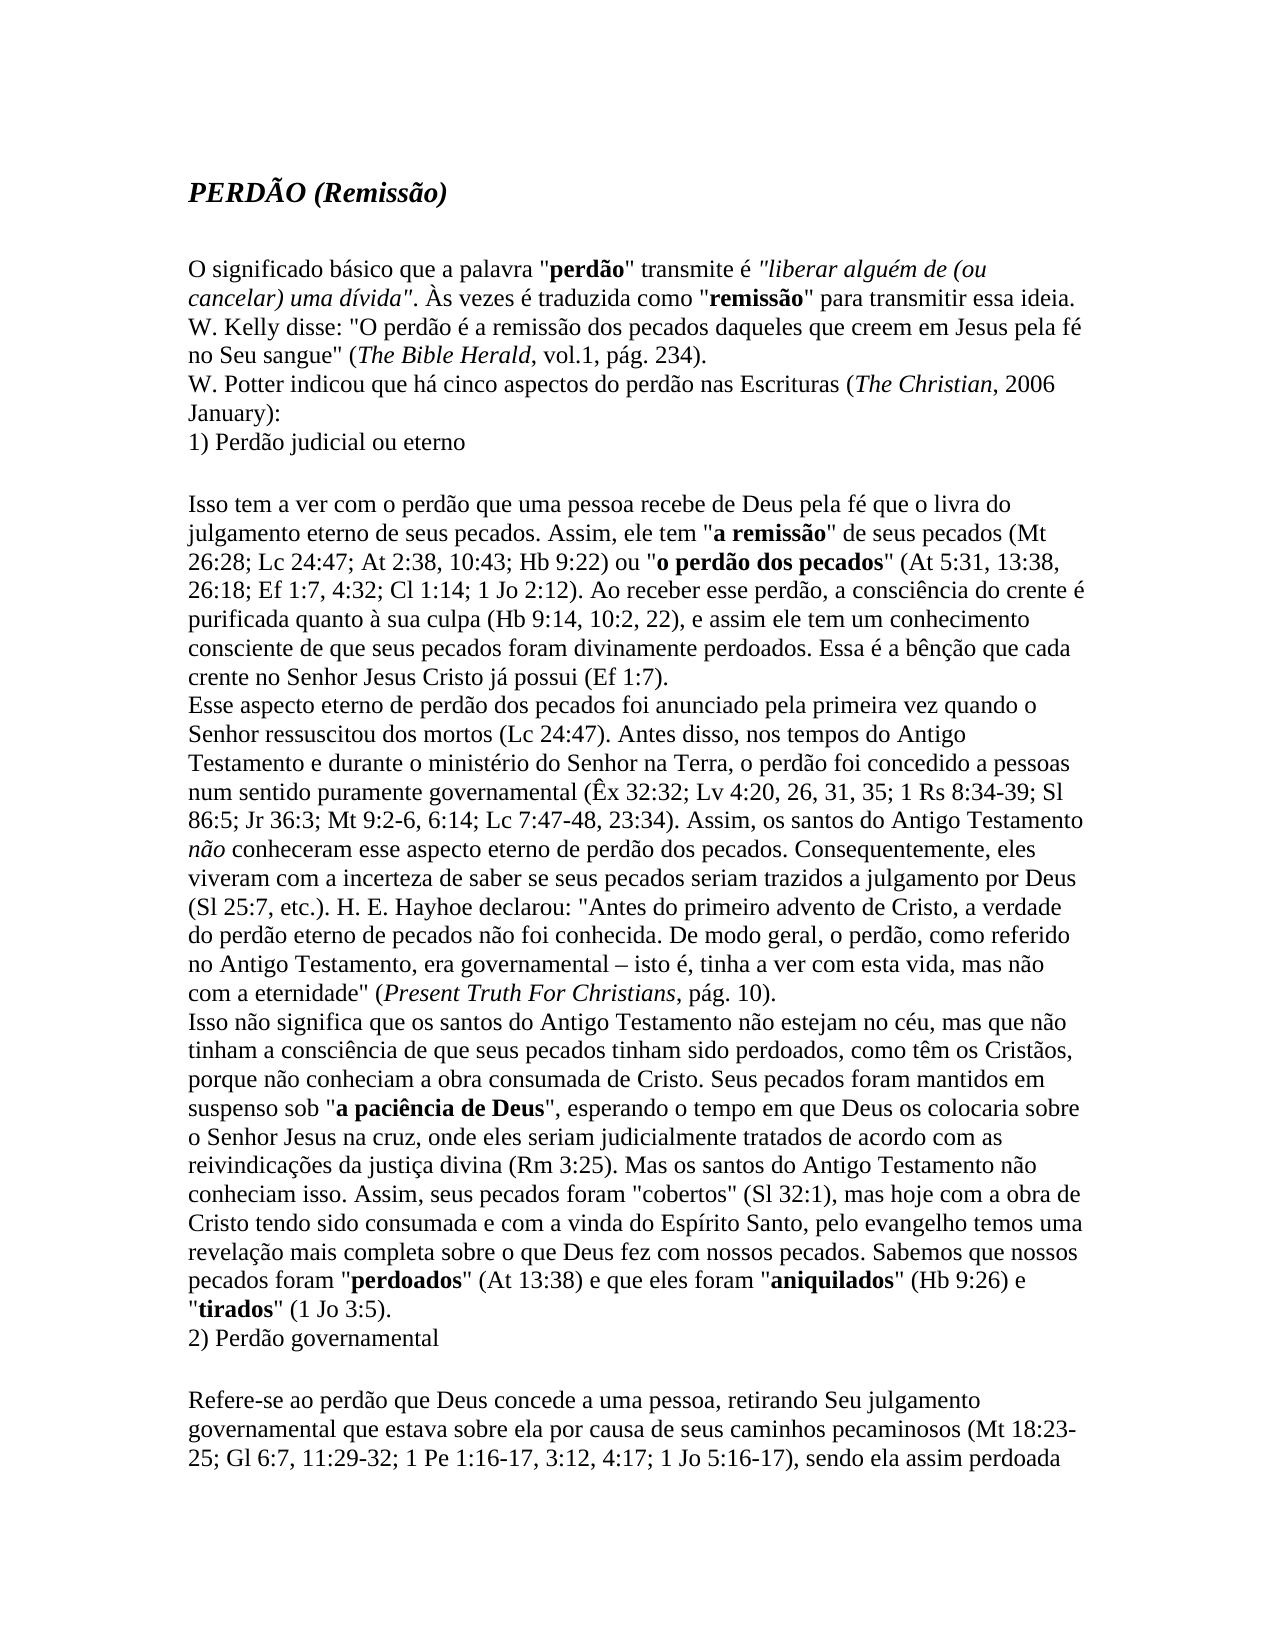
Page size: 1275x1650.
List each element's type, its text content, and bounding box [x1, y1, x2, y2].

text Isso tem a ver com o perdão que uma pessoa recebe de Deus pela fé que o livra do julgamento eterno de seus pecados. Assim, ele tem "a remissão" de seus pecados (Mt 26:28; Lc 24:47; At 2:38, 10:43; Hb 9:22) ou "o perdão dos pecados" (At 5:31, 13:38, 26:18; Ef 1:7, 4:32; Cl 1:14; 1 Jo 2:12). Ao receber esse perdão, a consciência do crente é purificada quanto à sua culpa (Hb 9:14, 10:2, 22), e assim ele tem um conhecimento consciente de que seus pecados foram divinamente perdoados. Essa é a bênção que cada crente no Senhor Jesus Cristo já possui (Ef 1:7). [188, 489, 1087, 690]
text O significado básico que a palavra "perdão" transmite é "liberar alguém de (ou cancelar) uma dívida". Às vezes é traduzida como "remissão" para transmitir essa ideia. W. Kelly disse: "O perdão é a remissão dos pecados daqueles que creem em Jesus pela fé no Seu sangue" (The Bible Herald, vol.1, pág. 234). [188, 254, 1087, 369]
text Refere-se ao perdão que Deus concede a uma pessoa, retirando Seu julgamento governamental que estava sobre ela por causa de seus caminhos pecaminosos (Mt 18:23-25; Gl 6:7, 11:29-32; 1 Pe 1:16-17, 3:12, 4:17; 1 Jo 5:16-17), sendo ela assim perdoada [188, 1385, 1087, 1471]
text 2) Perdão governamental [188, 1323, 1087, 1352]
text 1) Perdão judicial ou eterno [188, 427, 1087, 456]
text Esse aspecto eterno de perdão dos pecados foi anunciado pela primeira vez quando o Senhor ressuscitou dos mortos (Lc 24:47). Antes disso, nos tempos do Antigo Testamento e durante o ministério do Senhor na Terra, o perdão foi concedido a pessoas num sentido puramente governamental (Êx 32:32; Lv 4:20, 26, 31, 35; 1 Rs 8:34-39; Sl 86:5; Jr 36:3; Mt 9:2-6, 6:14; Lc 7:47-48, 23:34). Assim, os santos do Antigo Testamento não conheceram esse aspecto eterno de perdão dos pecados. Consequentemente, eles viveram com a incerteza de saber se seus pecados seriam trazidos a julgamento por Deus (Sl 25:7, etc.). H. E. Hayhoe declarou: "Antes do primeiro advento de Cristo, a verdade do perdão eterno de pecados não foi conhecida. De modo geral, o perdão, como referido no Antigo Testamento, era governamental – isto é, tinha a ver com esta vida, mas não com a eternidade" (Present Truth For Christians, pág. 10). [188, 690, 1087, 1007]
subtitle PERDÃO (Remissão) [188, 175, 1087, 208]
text W. Potter indicou que há cinco aspectos do perdão nas Escrituras (The Christian, 2006 January): [188, 369, 1087, 427]
text Isso não significa que os santos do Antigo Testamento não estejam no céu, mas que não tinham a consciência de que seus pecados tinham sido perdoados, como têm os Cristãos, porque não conheciam a obra consumada de Cristo. Seus pecados foram mantidos em suspenso sob "a paciência de Deus", esperando o tempo em que Deus os colocaria sobre o Senhor Jesus na cruz, onde eles seriam judicialmente tratados de acordo com as reivindicações da justiça divina (Rm 3:25). Mas os santos do Antigo Testamento não conheciam isso. Assim, seus pecados foram "cobertos" (Sl 32:1), mas hoje com a obra de Cristo tendo sido consumada e com a vinda do Espírito Santo, pelo evangelho temos uma revelação mais completa sobre o que Deus fez com nossos pecados. Sabemos que nossos pecados foram "perdoados" (At 13:38) e que eles foram "aniquilados" (Hb 9:26) e "tirados" (1 Jo 3:5). [188, 1007, 1087, 1323]
